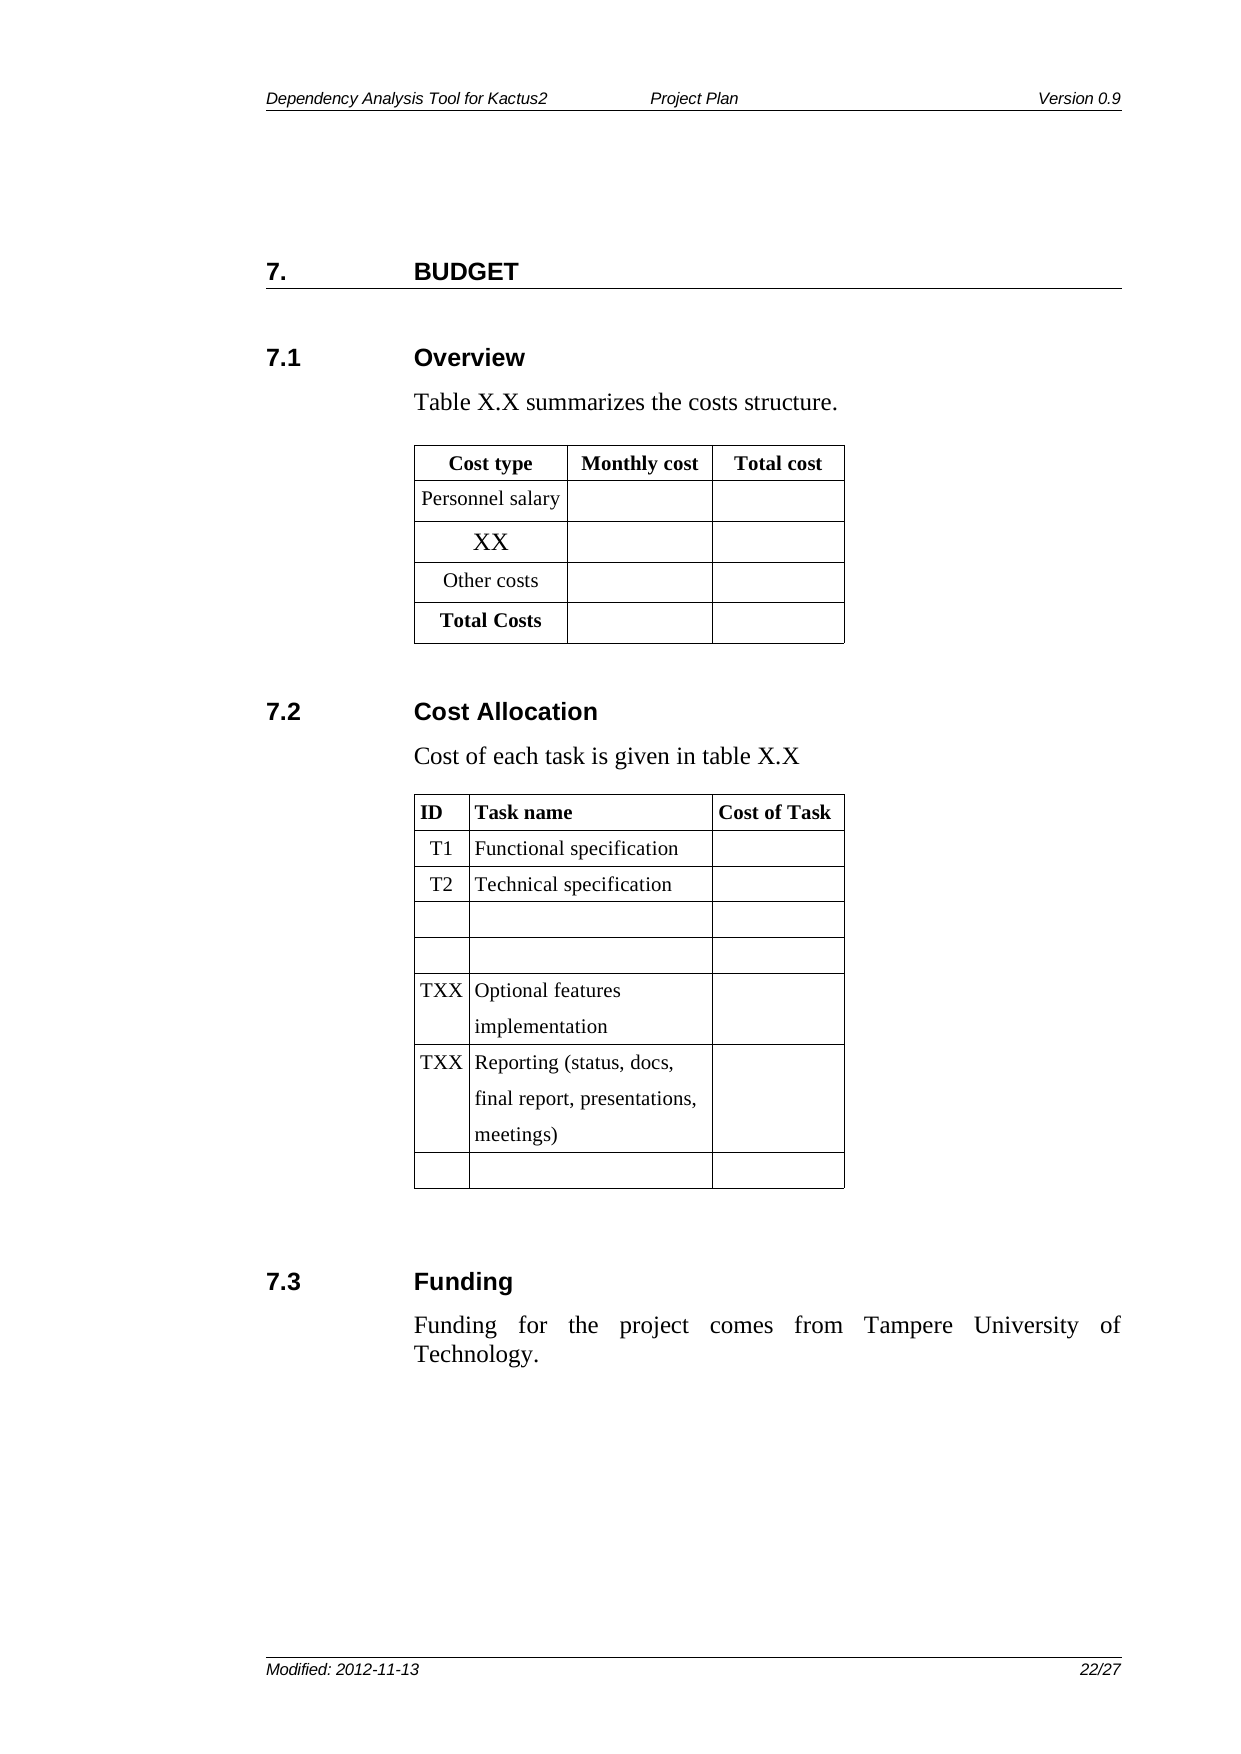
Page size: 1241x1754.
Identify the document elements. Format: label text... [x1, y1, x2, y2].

table_cell Personnel salary [415, 481, 567, 521]
table_cell [568, 481, 712, 521]
text Cost of each task is given in table X.X [413, 741, 1122, 769]
table_cell [713, 902, 844, 937]
table_cell [713, 831, 844, 866]
table_cell Optional features implementation [470, 974, 712, 1044]
table_cell [713, 603, 844, 643]
table_cell Other costs [415, 563, 567, 602]
table_cell [713, 974, 844, 1044]
table_cell [470, 902, 712, 937]
table_cell Total Costs [415, 603, 567, 643]
table_header Task name [470, 795, 712, 830]
text Funding for the project comes from Tampere University of Technology. [413, 1310, 1122, 1368]
table_cell [415, 938, 469, 972]
table_cell [713, 522, 844, 562]
table_cell [470, 1153, 712, 1187]
table_cell [713, 1045, 844, 1152]
table_cell [713, 938, 844, 972]
table_cell [713, 867, 844, 901]
table_header Cost of Task [713, 795, 844, 830]
table_cell [713, 1153, 844, 1187]
table_cell [713, 563, 844, 602]
table_cell Technical specification [470, 867, 712, 901]
text Table X.X summarizes the costs structure. [369, 387, 1122, 416]
table_header Cost type [415, 446, 567, 480]
table_cell T2 [415, 867, 469, 901]
table_cell Functional specification [470, 831, 712, 866]
table_header ID [415, 795, 469, 830]
table_cell [713, 481, 844, 521]
subtitle Budget [266, 257, 1122, 288]
table_cell [415, 1153, 469, 1187]
table_header Monthly cost [568, 446, 712, 480]
table_cell [568, 563, 712, 602]
table_cell [470, 938, 712, 972]
table_cell TXX [415, 1045, 469, 1152]
table_cell [415, 902, 469, 937]
table_cell T1 [415, 831, 469, 866]
table_header Total cost [713, 446, 844, 480]
table_cell [568, 603, 712, 643]
table_cell TXX [415, 974, 469, 1044]
subtitle Cost Allocation [266, 697, 1122, 726]
table_cell Reporting (status, docs, final report, presentations, meetings) [470, 1045, 712, 1152]
subtitle Funding [266, 1266, 1122, 1296]
subtitle Overview [266, 343, 1122, 372]
table_cell XX [415, 522, 567, 562]
table_cell [568, 522, 712, 562]
